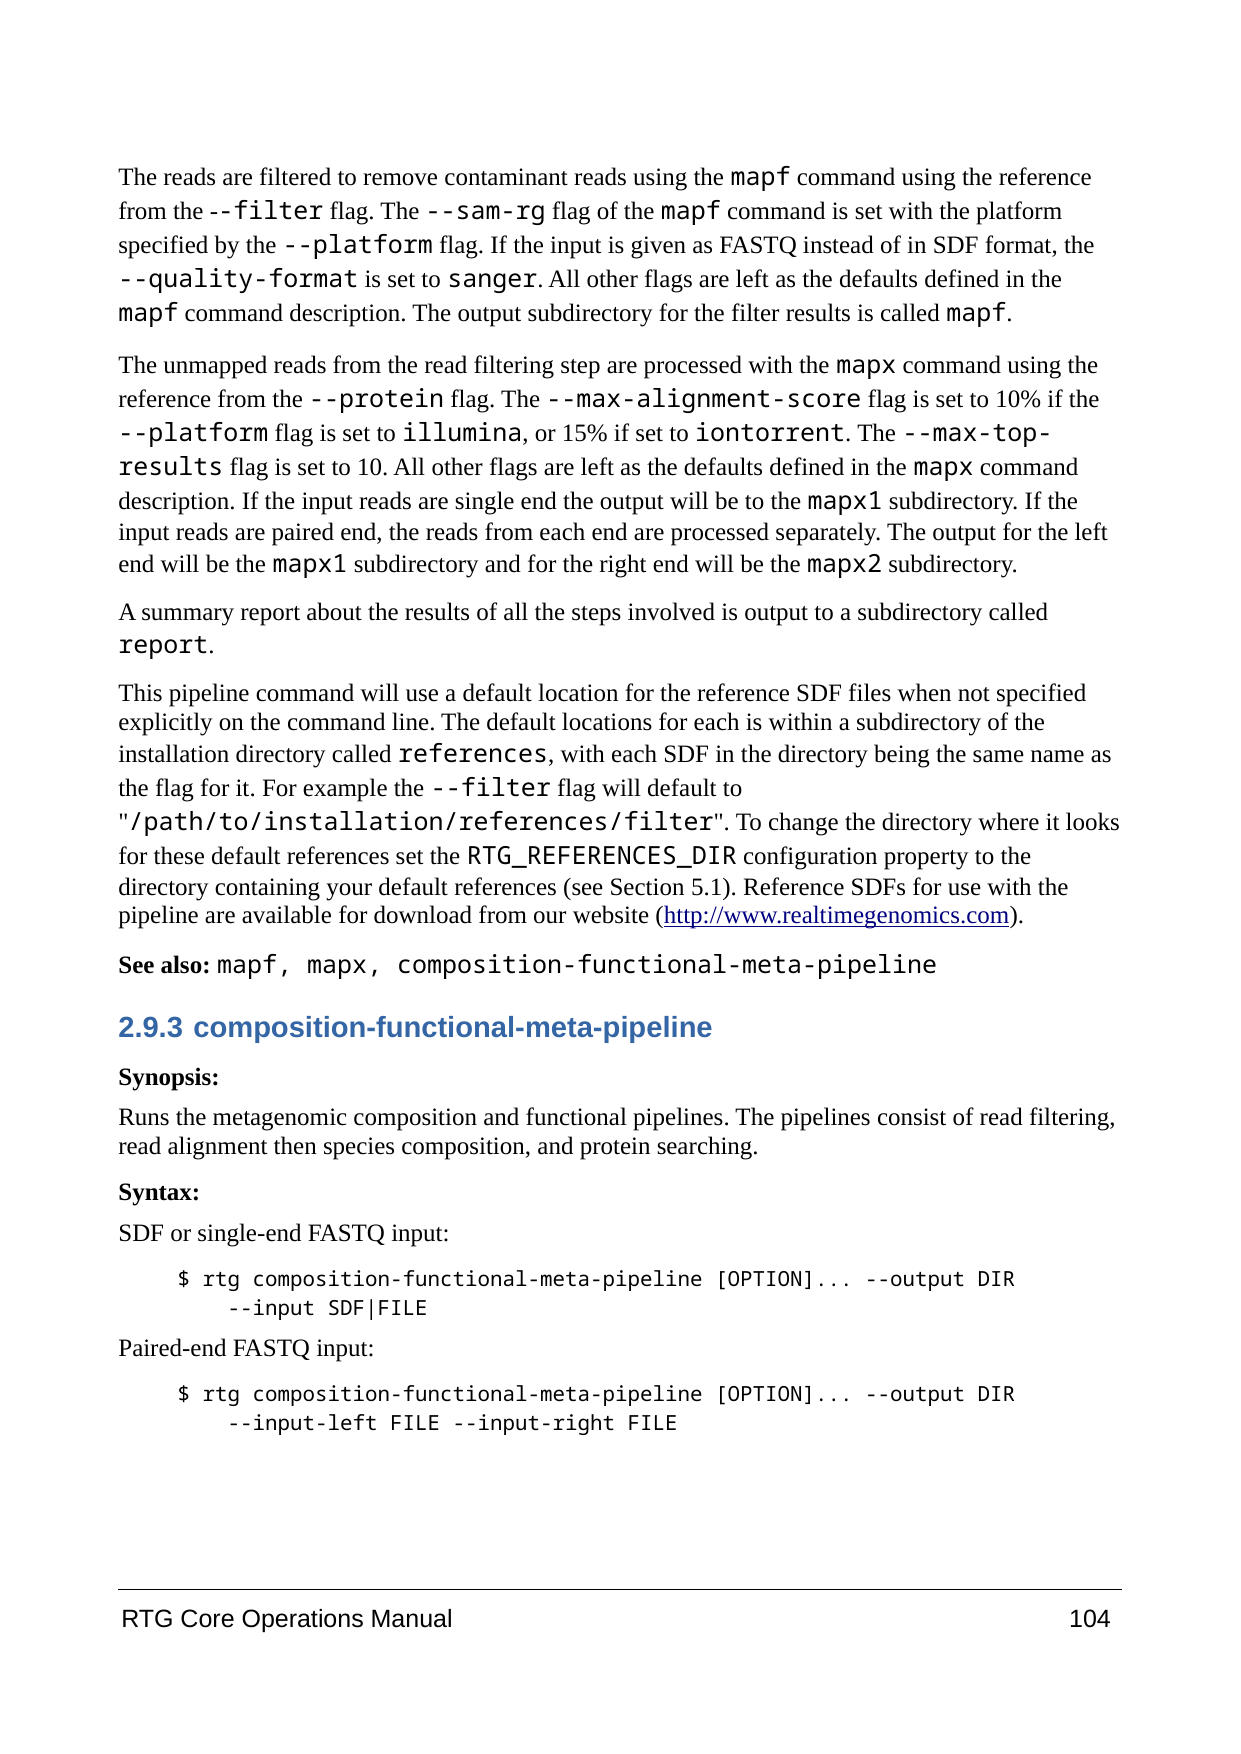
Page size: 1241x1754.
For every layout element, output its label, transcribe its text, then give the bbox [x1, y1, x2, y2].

text See also: mapf, mapx, composition-functional-meta-pipeline [118, 947, 1122, 981]
text SDF or single-end FASTQ input: [118, 1218, 1122, 1247]
text $ rtg composition-functional-meta-pipeline [OPTION]... --output DIR --input-left FILE --input-right FILE [177, 1379, 1122, 1436]
text Runs the metagenomic composition and functional pipelines. The pipelines consist of read filtering, read alignment then species composition, and protein searching. [118, 1102, 1122, 1160]
text Paired-end FASTQ input: [118, 1333, 1122, 1362]
subtitle Synopsis: [118, 1062, 1122, 1091]
text $ rtg composition-functional-meta-pipeline [OPTION]... --output DIR --input SDF|FILE [177, 1264, 1122, 1321]
text The unmapped reads from the read filtering step are processed with the mapx command using the reference from the --protein flag. The --max-alignment-score flag is set to 10% if the --platform flag is set to illumina, or 15% if set to iontorrent. The --max-top-results flag is set to 10. All other flags are left as the defaults defined in the mapx command description. If the input reads are single end the output will be to the mapx1 subdirectory. If the input reads are paired end, the reads from each end are processed separately. The output for the left end will be the mapx1 subdirectory and for the right end will be the mapx2 subdirectory. [118, 347, 1122, 580]
subtitle composition-functional-meta-pipeline [118, 1011, 1122, 1044]
text This pipeline command will use a default location for the reference SDF files when not specified explicitly on the command line. The default locations for each is within a subdirectory of the installation directory called references, with each SDF in the directory being the same name as the flag for it. For example the --filter flag will default to "/path/to/installation/references/filter". To change the directory where it looks for these default references set the RTG_REFERENCES_DIR configuration property to the directory containing your default references (see Section 5.1). Reference SDFs for use with the pipeline are available for download from our website (http://www.realtimegenomics.com). [118, 678, 1122, 929]
text A summary report about the results of all the steps involved is output to a subdirectory called report. [118, 597, 1122, 660]
text The reads are filtered to remove contaminant reads using the mapf command using the reference from the --filter flag. The --sam-rg flag of the mapf command is set with the platform specified by the --platform flag. If the input is given as FASTQ instead of in SDF format, the --quality-format is set to sanger. All other flags are left as the defaults defined in the mapf command description. The output subdirectory for the filter results is called mapf. [118, 159, 1122, 329]
subtitle Syntax: [118, 1177, 1122, 1206]
